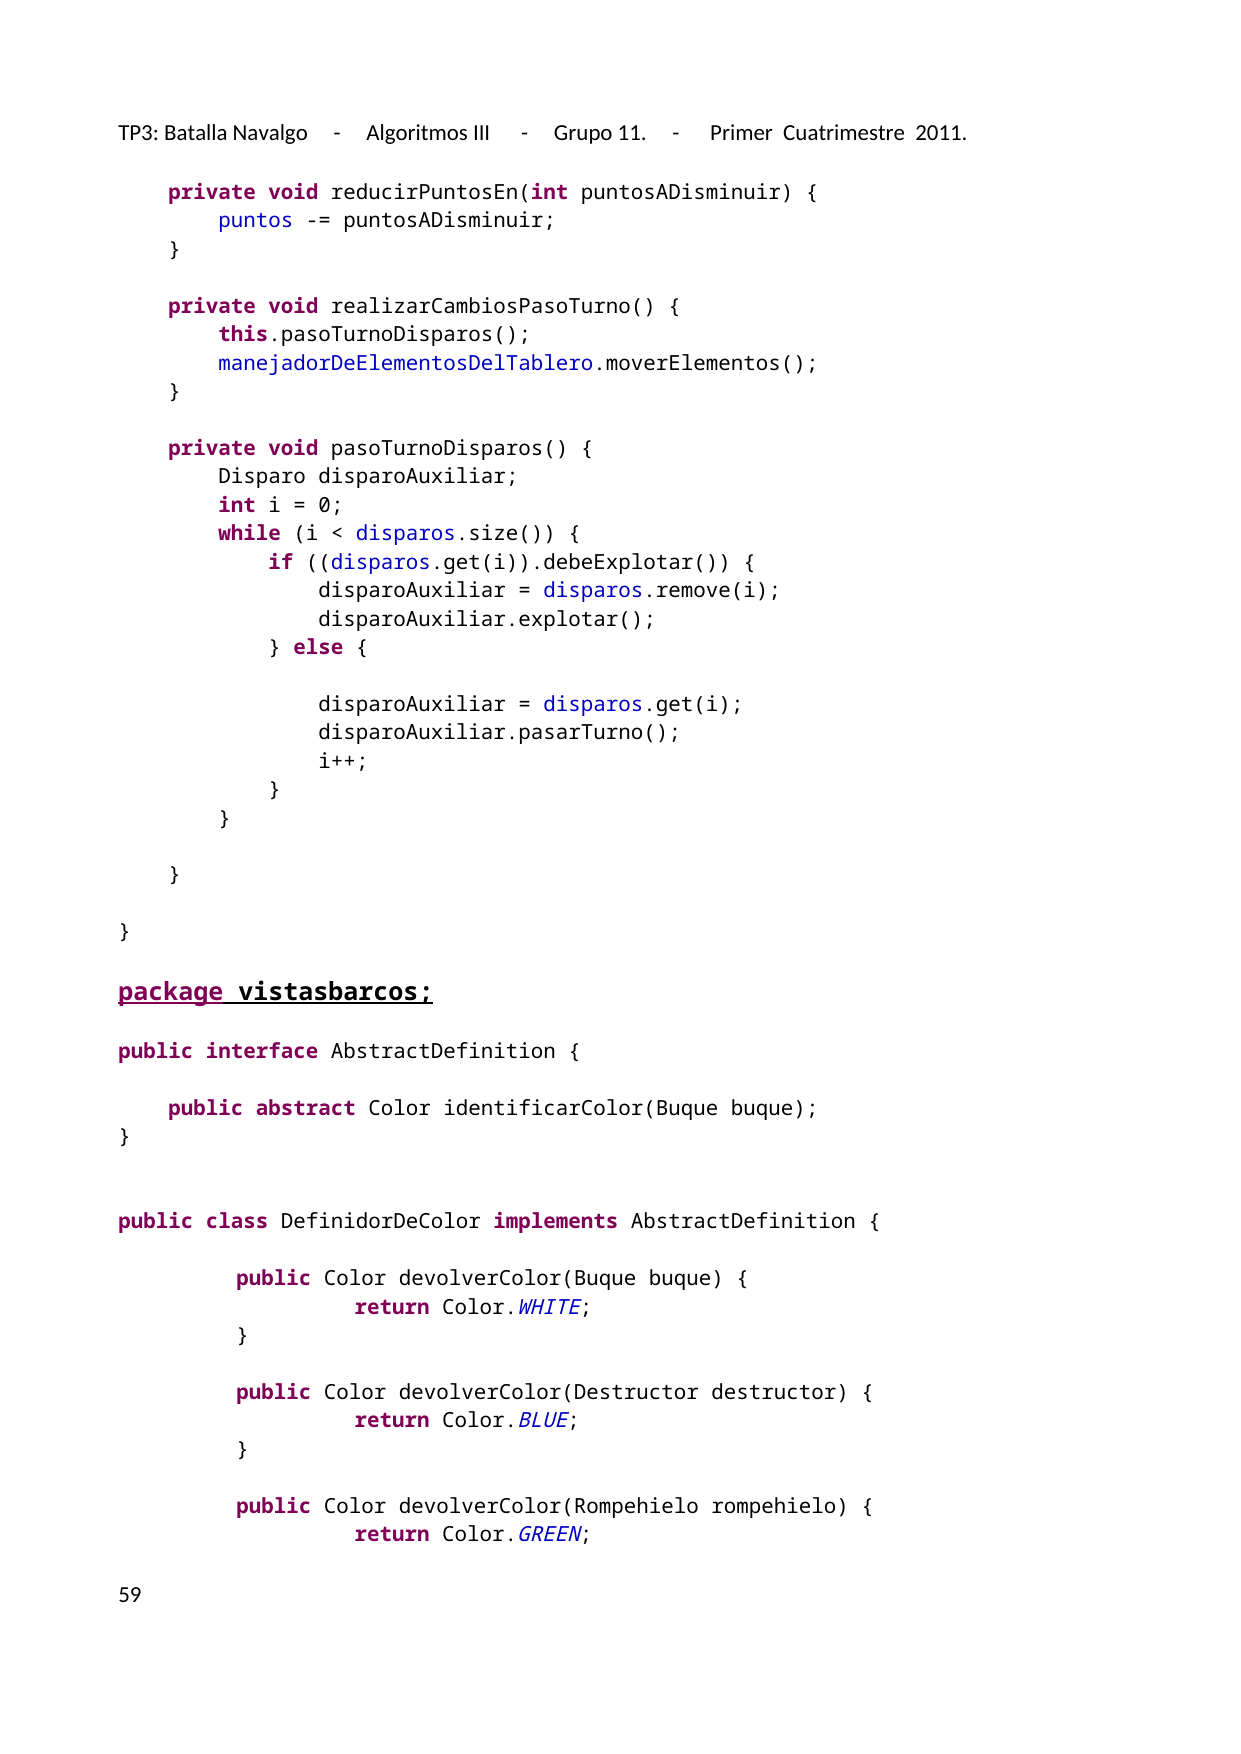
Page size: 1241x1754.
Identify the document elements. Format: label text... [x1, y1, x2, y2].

text } [118, 916, 1122, 945]
text Disparo disparoAuxiliar; [118, 461, 1122, 490]
text package vistasbarcos; [118, 973, 1122, 1007]
text } [118, 774, 1122, 803]
text return Color.GREEN; [118, 1519, 1122, 1548]
text private void reducirPuntosEn(int puntosADisminuir) { [118, 177, 1122, 206]
text while (i < disparos.size()) { [118, 518, 1122, 547]
text public class DefinidorDeColor implements AbstractDefinition { [118, 1206, 1122, 1235]
text private void realizarCambiosPasoTurno() { [118, 291, 1122, 319]
text } else { [118, 632, 1122, 661]
text return Color.WHITE; [118, 1292, 1122, 1320]
text } [118, 859, 1122, 888]
text } [118, 1320, 1122, 1349]
text } [118, 376, 1122, 404]
text puntos -= puntosADisminuir; [118, 206, 1122, 234]
text if ((disparos.get(i)).debeExplotar()) { [118, 547, 1122, 575]
text disparoAuxiliar = disparos.remove(i); [118, 575, 1122, 604]
text disparoAuxiliar = disparos.get(i); [118, 689, 1122, 717]
text private void pasoTurnoDisparos() { [118, 433, 1122, 461]
text public abstract Color identificarColor(Buque buque); [118, 1093, 1122, 1121]
text i++; [118, 746, 1122, 774]
text public Color devolverColor(Destructor destructor) { [118, 1377, 1122, 1406]
text disparoAuxiliar.pasarTurno(); [118, 717, 1122, 746]
text this.pasoTurnoDisparos(); [118, 319, 1122, 348]
text public interface AbstractDefinition { [118, 1036, 1122, 1064]
text } [118, 803, 1122, 831]
text } [118, 234, 1122, 262]
text int i = 0; [118, 490, 1122, 518]
text public Color devolverColor(Rompehielo rompehielo) { [118, 1491, 1122, 1519]
text manejadorDeElementosDelTablero.moverElementos(); [118, 348, 1122, 376]
text return Color.BLUE; [118, 1406, 1122, 1434]
text } [118, 1121, 1122, 1149]
text public Color devolverColor(Buque buque) { [118, 1263, 1122, 1292]
text disparoAuxiliar.explotar(); [118, 604, 1122, 632]
text } [118, 1434, 1122, 1462]
